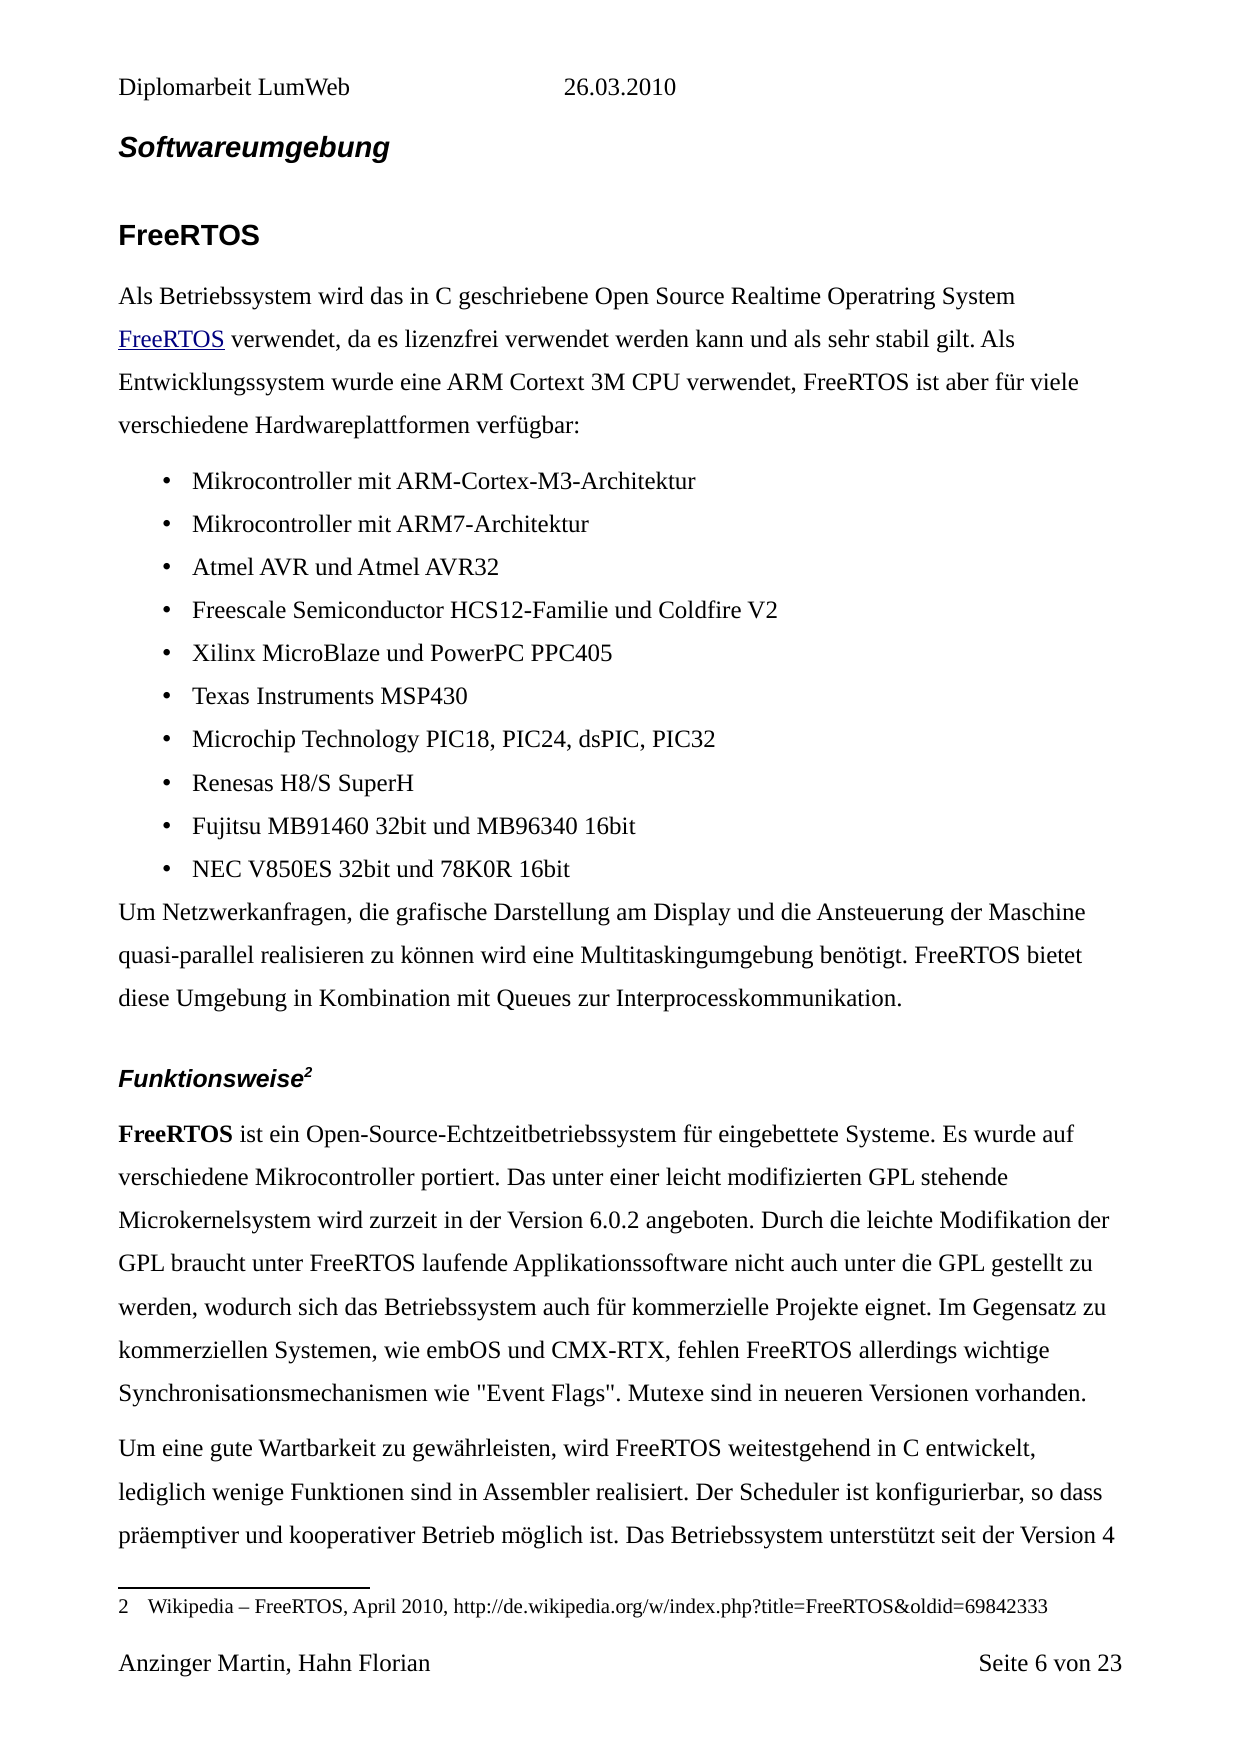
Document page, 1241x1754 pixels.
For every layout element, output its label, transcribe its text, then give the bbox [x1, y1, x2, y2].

text Wikipedia – FreeRTOS, April 2010, http://de.wikipedia.org/w/index.php?title=FreeRTOS&oldid=69842333 [118, 1594, 1122, 1618]
list Atmel AVR und Atmel AVR32 [162, 552, 1122, 581]
list Renesas H8/S SuperH [162, 768, 1122, 796]
list Fujitsu MB91460 32bit und MB96340 16bit [162, 811, 1122, 839]
subtitle FreeRTOS [118, 218, 1122, 251]
text Als Betriebssystem wird das in C geschriebene Open Source Realtime Operatring System FreeRTOS verwendet, da es lizenzfrei verwendet werden kann und als sehr stabil gilt. Als Entwicklungssystem wurde eine ARM Cortext 3M CPU verwendet, FreeRTOS ist aber für viele verschiedene Hardwareplattformen verfügbar: [118, 281, 1122, 439]
text FreeRTOS ist ein Open-Source-Echtzeitbetriebssystem für eingebettete Systeme. Es wurde auf verschiedene Mikrocontroller portiert. Das unter einer leicht modifizierten GPL stehende Microkernelsystem wird zurzeit in der Version 6.0.2 angeboten. Durch die leichte Modifikation der GPL braucht unter FreeRTOS laufende Applikationssoftware nicht auch unter die GPL gestellt zu werden, wodurch sich das Betriebssystem auch für kommerzielle Projekte eignet. Im Gegensatz zu kommerziellen Systemen, wie embOS und CMX-RTX, fehlen FreeRTOS allerdings wichtige Synchronisationsmechanismen wie "Event Flags". Mutexe sind in neueren Versionen vorhanden. [118, 1119, 1122, 1407]
list Mikrocontroller mit ARM-Cortex-M3-Architektur [162, 466, 1122, 494]
list NEC V850ES 32bit und 78K0R 16bit [162, 854, 1122, 883]
list Freescale Semiconductor HCS12-Familie und Coldfire V2 [162, 595, 1122, 624]
text Um Netzwerkanfragen, die grafische Darstellung am Display und die Ansteuerung der Maschine quasi-parallel realisieren zu können wird eine Multitaskingumgebung benötigt. FreeRTOS bietet diese Umgebung in Kombination mit Queues zur Interprocesskommunikation. [118, 897, 1122, 1012]
list Mikrocontroller mit ARM7-Architektur [162, 509, 1122, 538]
list Microchip Technology PIC18, PIC24, dsPIC, PIC32 [162, 724, 1122, 753]
list Xilinx MicroBlaze und PowerPC PPC405 [162, 638, 1122, 667]
subtitle Funktionsweise [118, 1064, 1122, 1092]
text Um eine gute Wartbarkeit zu gewährleisten, wird FreeRTOS weitestgehend in C entwickelt, lediglich wenige Funktionen sind in Assembler realisiert. Der Scheduler ist konfigurierbar, so dass präemptiver und kooperativer Betrieb möglich ist. Das Betriebssystem unterstützt seit der Version 4 [118, 1433, 1122, 1548]
list Texas Instruments MSP430 [162, 681, 1122, 710]
subtitle Softwareumgebung [118, 130, 1122, 164]
